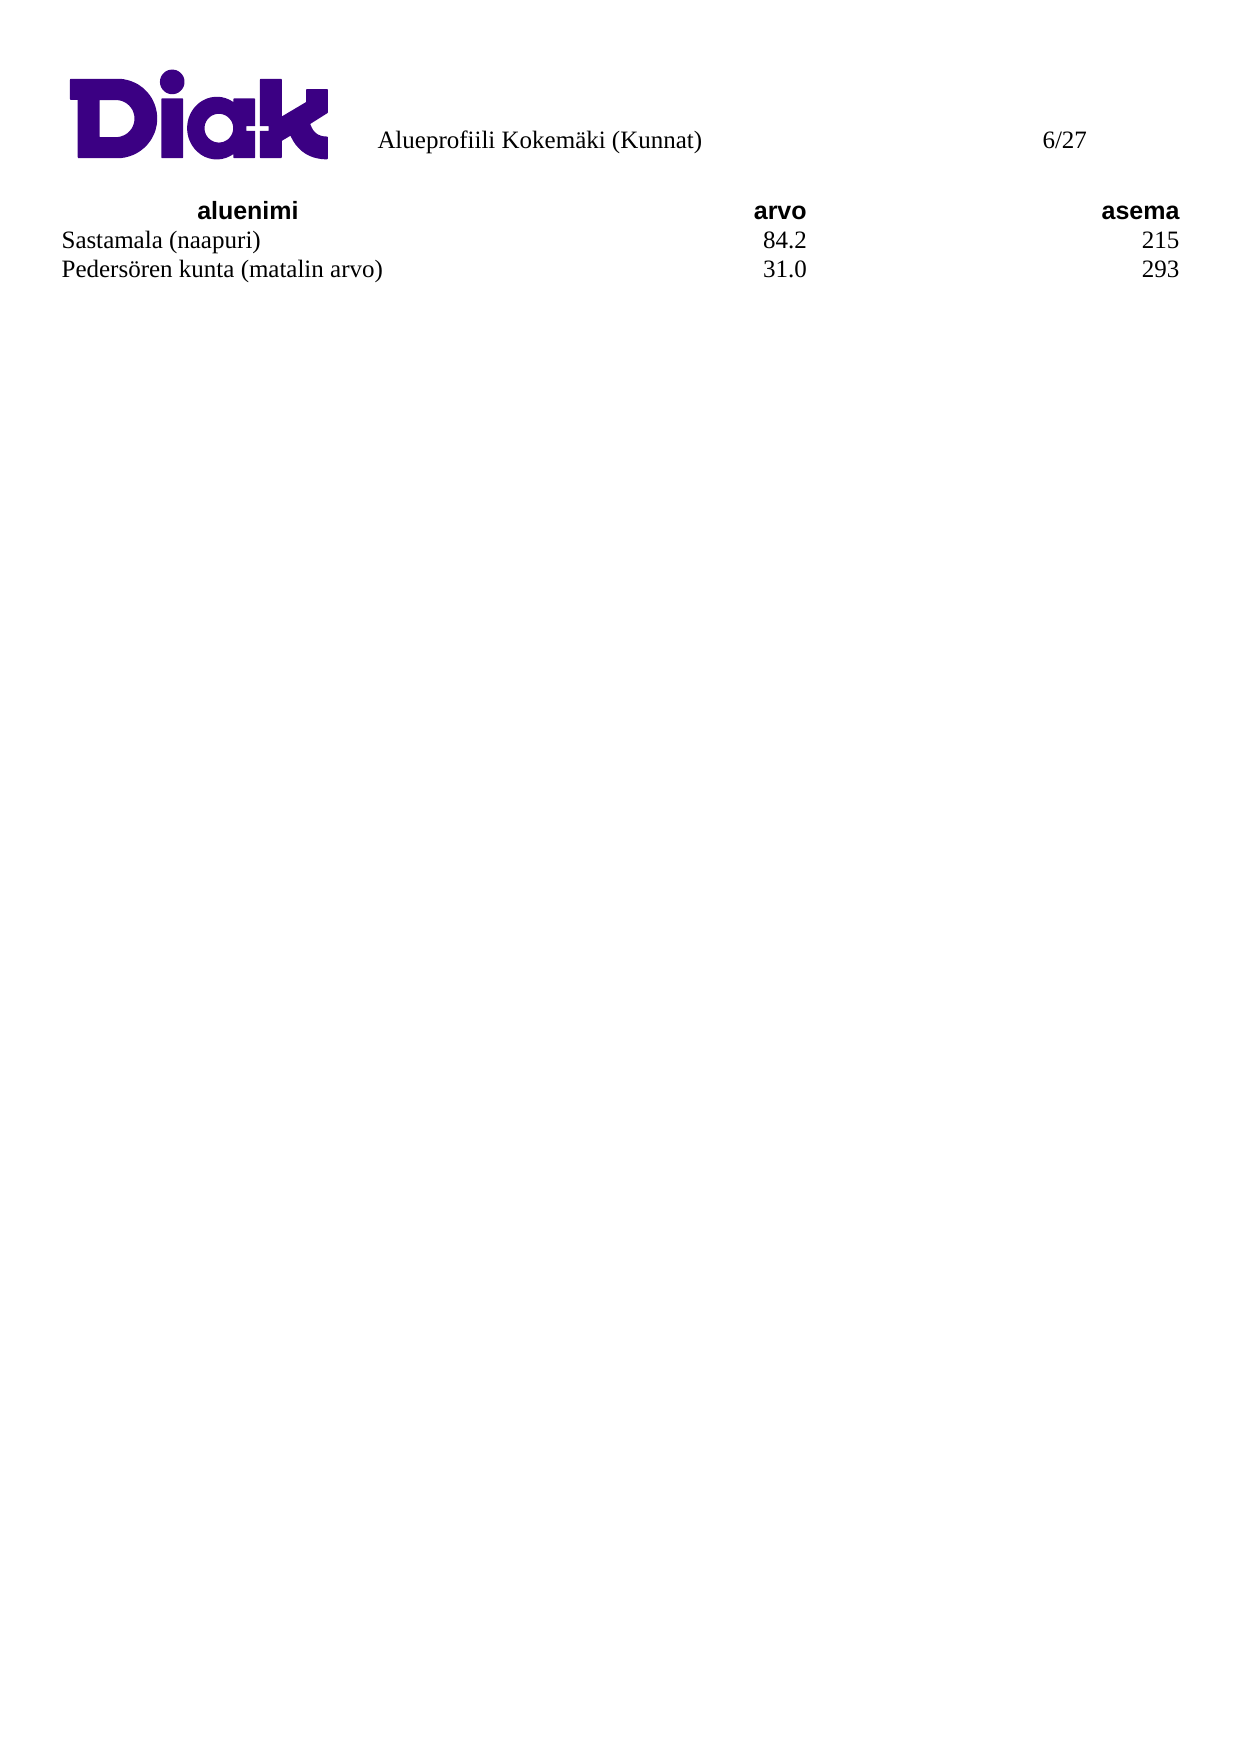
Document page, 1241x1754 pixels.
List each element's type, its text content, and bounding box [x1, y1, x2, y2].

table_cell Pedersören kunta (matalin arvo) [61, 254, 434, 282]
table_cell Sastamala (naapuri) [61, 225, 434, 254]
table_header asema [806, 196, 1179, 225]
table_cell 31.0 [434, 254, 806, 282]
table_header aluenimi [61, 196, 434, 225]
table_cell 293 [806, 254, 1179, 282]
table_header arvo [434, 196, 806, 225]
table_cell 215 [806, 225, 1179, 254]
table_cell 84.2 [434, 225, 806, 254]
